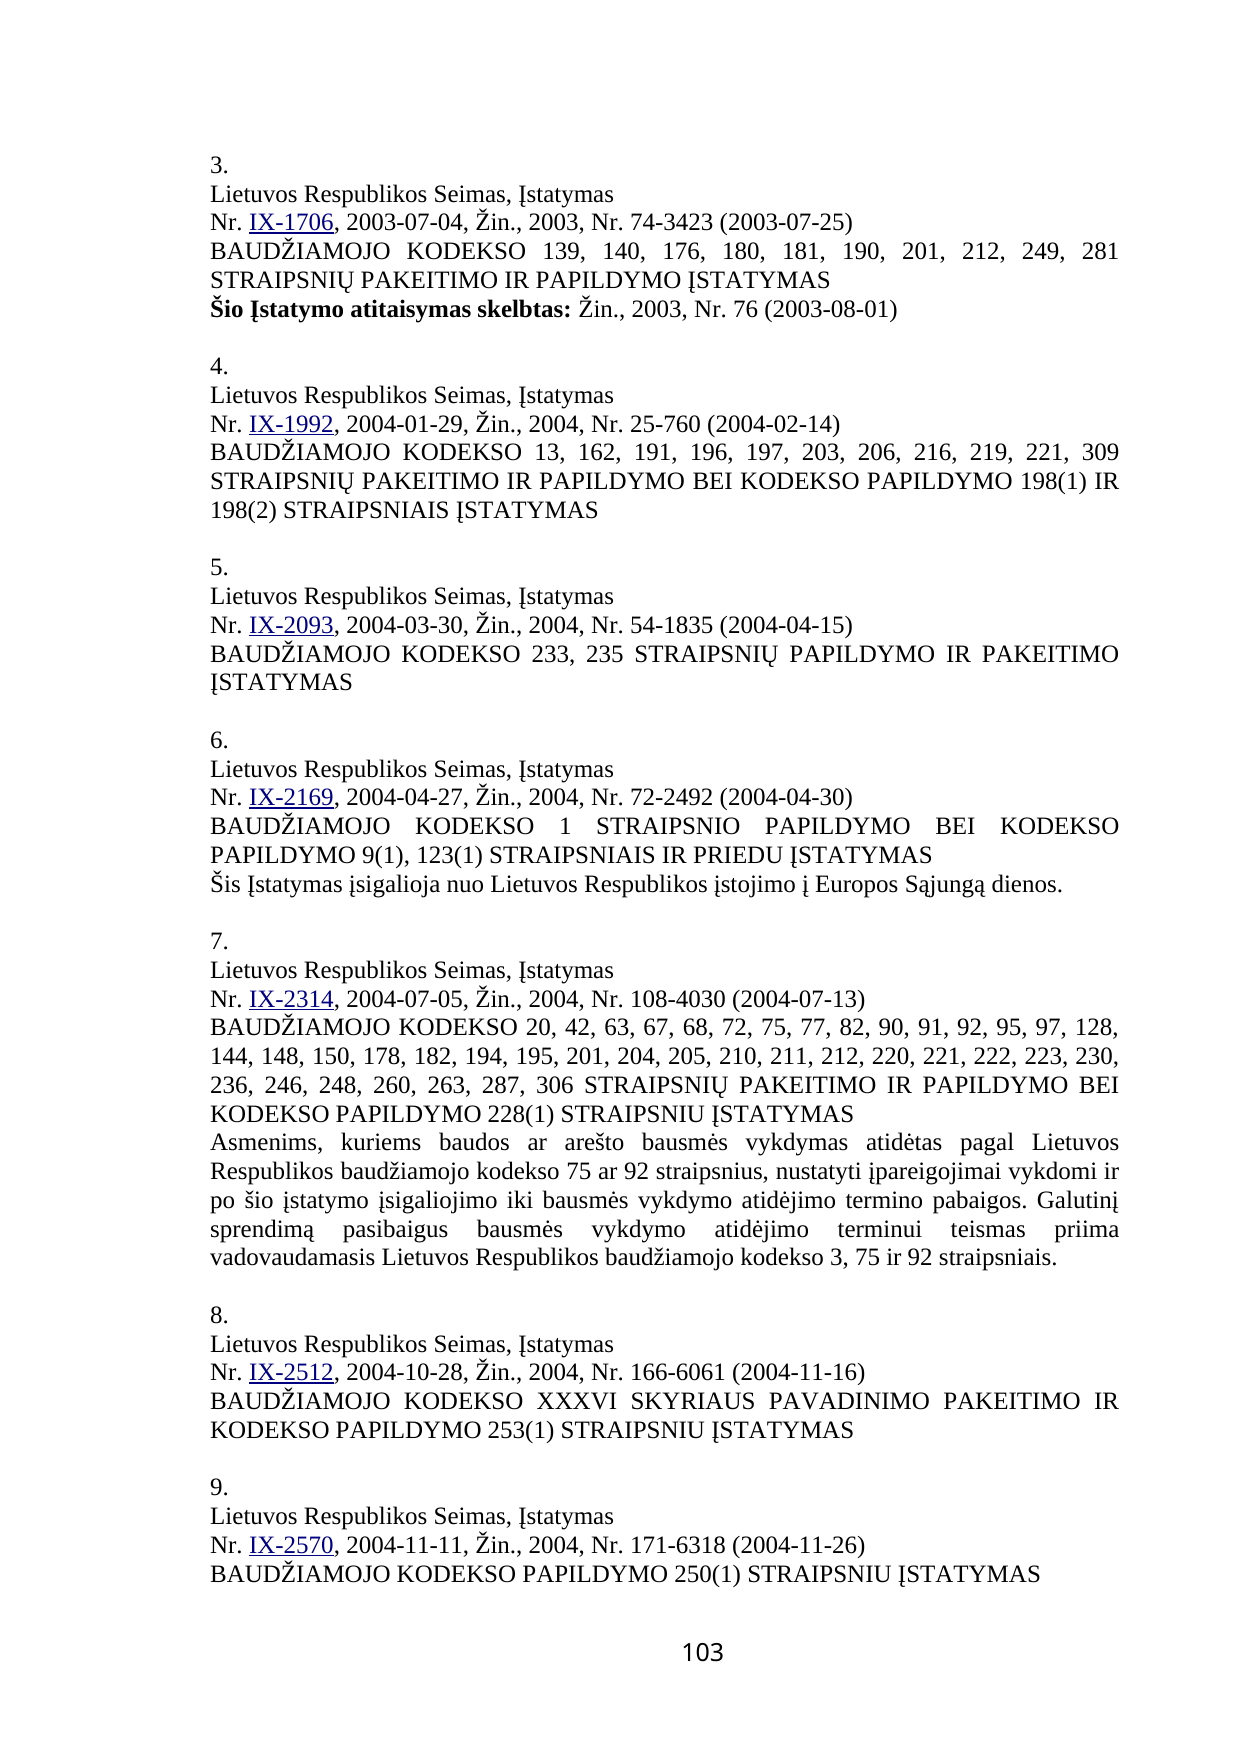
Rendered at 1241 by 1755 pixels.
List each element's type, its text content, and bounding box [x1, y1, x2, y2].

text Lietuvos Respublikos Seimas, Įstatymas [210, 1501, 1120, 1530]
text Lietuvos Respublikos Seimas, Įstatymas [210, 581, 1120, 610]
text Nr. IX-2314, 2004-07-05, Žin., 2004, Nr. 108-4030 (2004-07-13) [210, 984, 1120, 1012]
text Šio Įstatymo atitaisymas skelbtas: Žin., 2003, Nr. 76 (2003-08-01) [210, 294, 1120, 322]
text BAUDŽIAMOJO KODEKSO 233, 235 STRAIPSNIŲ PAPILDYMO IR PAKEITIMO ĮSTATYMAS [210, 639, 1120, 696]
text 9. [210, 1472, 1120, 1501]
text 4. [210, 351, 1120, 380]
text Nr. IX-2169, 2004-04-27, Žin., 2004, Nr. 72-2492 (2004-04-30) [210, 782, 1120, 811]
text Lietuvos Respublikos Seimas, Įstatymas [210, 1329, 1120, 1357]
text Nr. IX-2512, 2004-10-28, Žin., 2004, Nr. 166-6061 (2004-11-16) [210, 1357, 1120, 1386]
text Asmenims, kuriems baudos ar arešto bausmės vykdymas atidėtas pagal Lietuvos Respublikos baudžiamojo kodekso 75 ar 92 straipsnius, nustatyti įpareigojimai vykdomi ir po šio įstatymo įsigaliojimo iki bausmės vykdymo atidėjimo termino pabaigos. Galutinį sprendimą pasibaigus bausmės vykdymo atidėjimo terminui teismas priima vadovaudamasis Lietuvos Respublikos baudžiamojo kodekso 3, 75 ir 92 straipsniais. [210, 1127, 1120, 1271]
text Nr. IX-1992, 2004-01-29, Žin., 2004, Nr. 25-760 (2004-02-14) [210, 409, 1120, 437]
text Lietuvos Respublikos Seimas, Įstatymas [210, 754, 1120, 782]
text BAUDŽIAMOJO KODEKSO 139, 140, 176, 180, 181, 190, 201, 212, 249, 281 STRAIPSNIŲ PAKEITIMO IR PAPILDYMO ĮSTATYMAS [210, 236, 1120, 294]
text BAUDŽIAMOJO KODEKSO 13, 162, 191, 196, 197, 203, 206, 216, 219, 221, 309 STRAIPSNIŲ PAKEITIMO IR PAPILDYMO BEI KODEKSO PAPILDYMO 198(1) IR 198(2) STRAIPSNIAIS ĮSTATYMAS [210, 437, 1120, 524]
text Nr. IX-2570, 2004-11-11, Žin., 2004, Nr. 171-6318 (2004-11-26) [210, 1530, 1120, 1559]
text 3. [210, 150, 1120, 179]
text Lietuvos Respublikos Seimas, Įstatymas [210, 179, 1120, 207]
text 7. [210, 926, 1120, 955]
text 8. [210, 1300, 1120, 1329]
text Lietuvos Respublikos Seimas, Įstatymas [210, 955, 1120, 984]
text Lietuvos Respublikos Seimas, Įstatymas [210, 380, 1120, 409]
text BAUDŽIAMOJO KODEKSO PAPILDYMO 250(1) STRAIPSNIU ĮSTATYMAS [210, 1559, 1120, 1587]
text BAUDŽIAMOJO KODEKSO 20, 42, 63, 67, 68, 72, 75, 77, 82, 90, 91, 92, 95, 97, 128, 144, 148, 150, 178, 182, 194, 195, 201, 204, 205, 210, 211, 212, 220, 221, 222, 223, 230, 236, 246, 248, 260, 263, 287, 306 STRAIPSNIŲ PAKEITIMO IR PAPILDYMO BEI KODEKSO PAPILDYMO 228(1) STRAIPSNIU ĮSTATYMAS [210, 1012, 1120, 1127]
text Nr. IX-2093, 2004-03-30, Žin., 2004, Nr. 54-1835 (2004-04-15) [210, 610, 1120, 639]
text Nr. IX-1706, 2003-07-04, Žin., 2003, Nr. 74-3423 (2003-07-25) [210, 207, 1120, 236]
text 5. [210, 552, 1120, 581]
text BAUDŽIAMOJO KODEKSO XXXVI SKYRIAUS PAVADINIMO PAKEITIMO IR KODEKSO PAPILDYMO 253(1) STRAIPSNIU ĮSTATYMAS [210, 1386, 1120, 1444]
text 6. [210, 725, 1120, 754]
text Šis Įstatymas įsigalioja nuo Lietuvos Respublikos įstojimo į Europos Sąjungą dienos. [210, 869, 1120, 897]
text BAUDŽIAMOJO KODEKSO 1 STRAIPSNIO PAPILDYMO BEI KODEKSO PAPILDYMO 9(1), 123(1) STRAIPSNIAIS IR PRIEDU ĮSTATYMAS [210, 811, 1120, 869]
